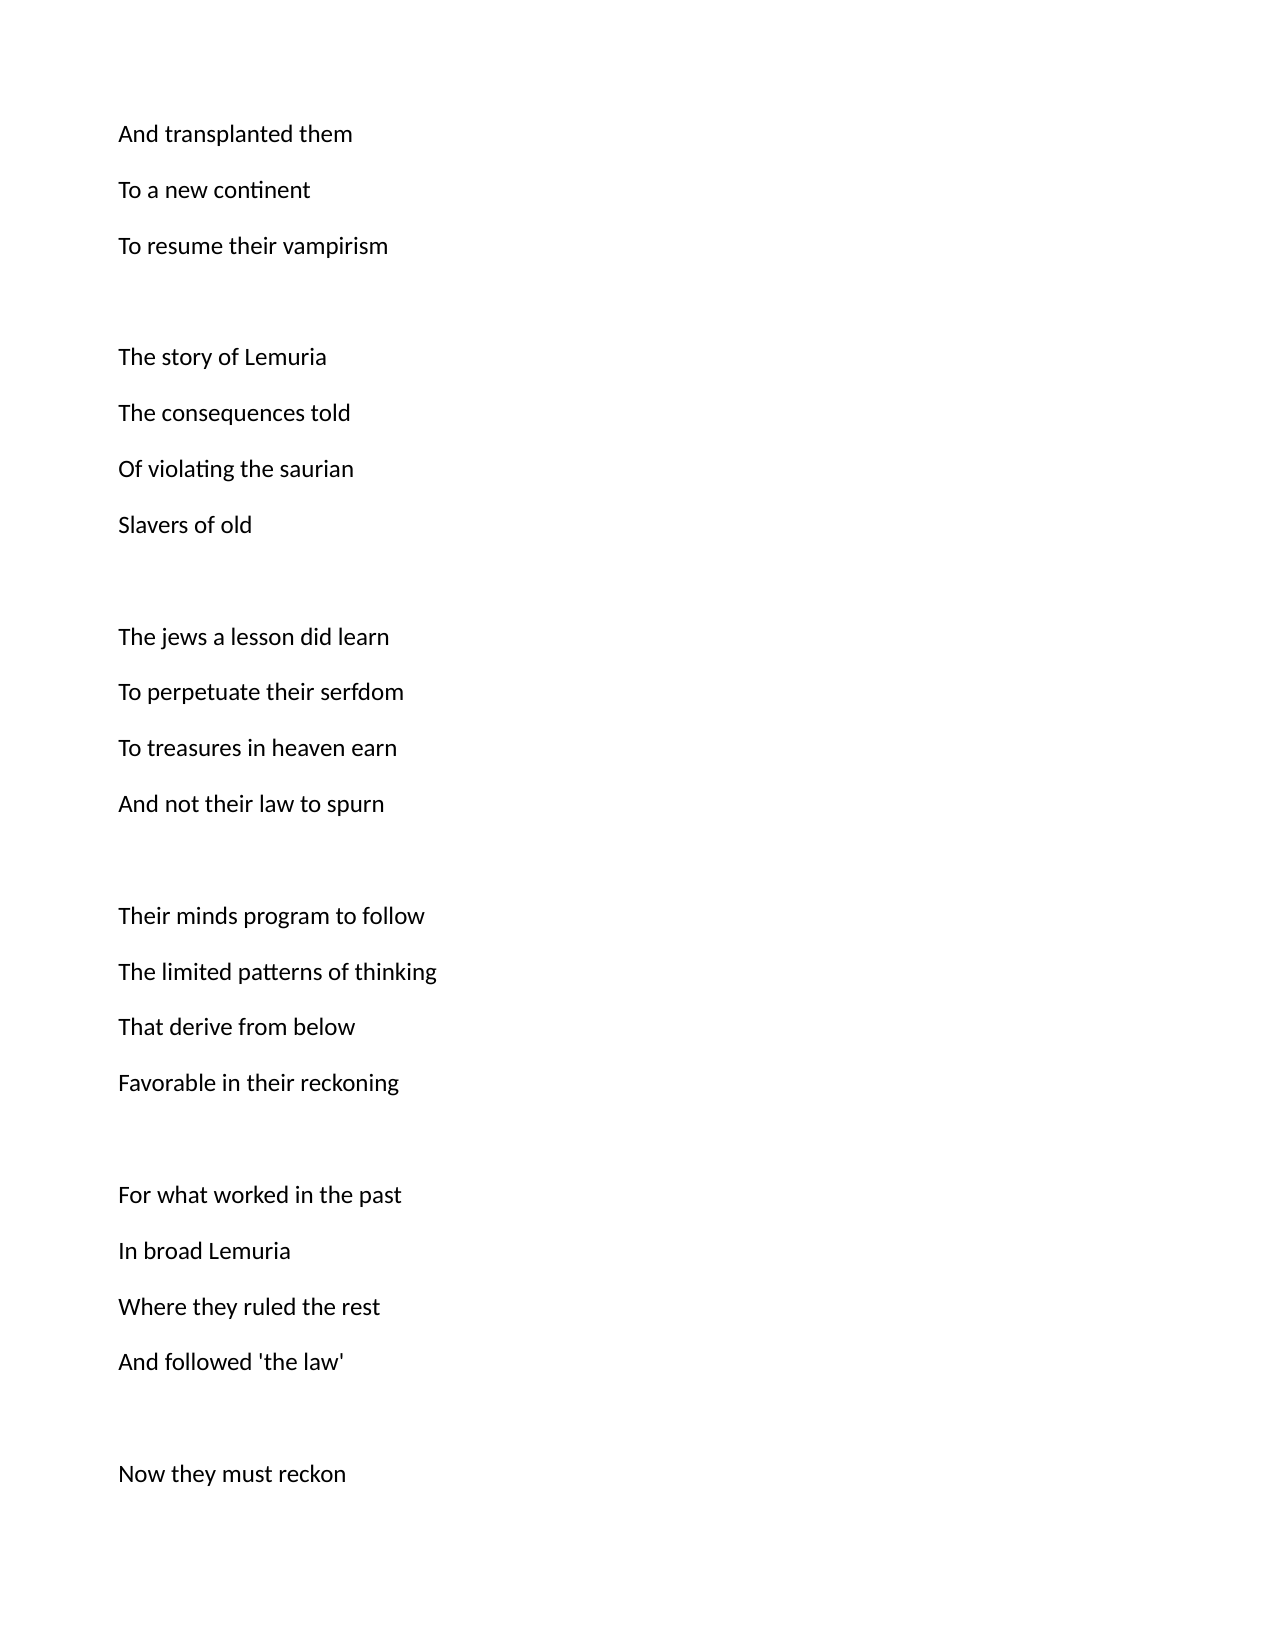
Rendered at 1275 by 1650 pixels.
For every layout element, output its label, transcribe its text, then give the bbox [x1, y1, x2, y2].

text Of violating the saurian [118, 453, 1157, 484]
text To a new continent [118, 174, 1157, 204]
text To resume their vampirism [118, 230, 1157, 260]
text Where they ruled the rest [118, 1291, 1157, 1321]
text Slavers of old [118, 509, 1157, 539]
text And transplanted them [118, 118, 1157, 149]
text That derive from below [118, 1011, 1157, 1042]
text In broad Lemuria [118, 1235, 1157, 1265]
text The consequences told [118, 397, 1157, 428]
text To perpetuate their serfdom [118, 676, 1157, 707]
text The jews a lesson did learn [118, 621, 1157, 651]
text The limited patterns of thinking [118, 956, 1157, 986]
text The story of Lemuria [118, 341, 1157, 372]
text To treasures in heaven earn [118, 732, 1157, 763]
text Their minds program to follow [118, 900, 1157, 930]
text And not their law to spurn [118, 788, 1157, 819]
text And followed 'the law' [118, 1346, 1157, 1377]
text Favorable in their reckoning [118, 1067, 1157, 1098]
text Now they must reckon [118, 1458, 1157, 1489]
text For what worked in the past [118, 1179, 1157, 1209]
